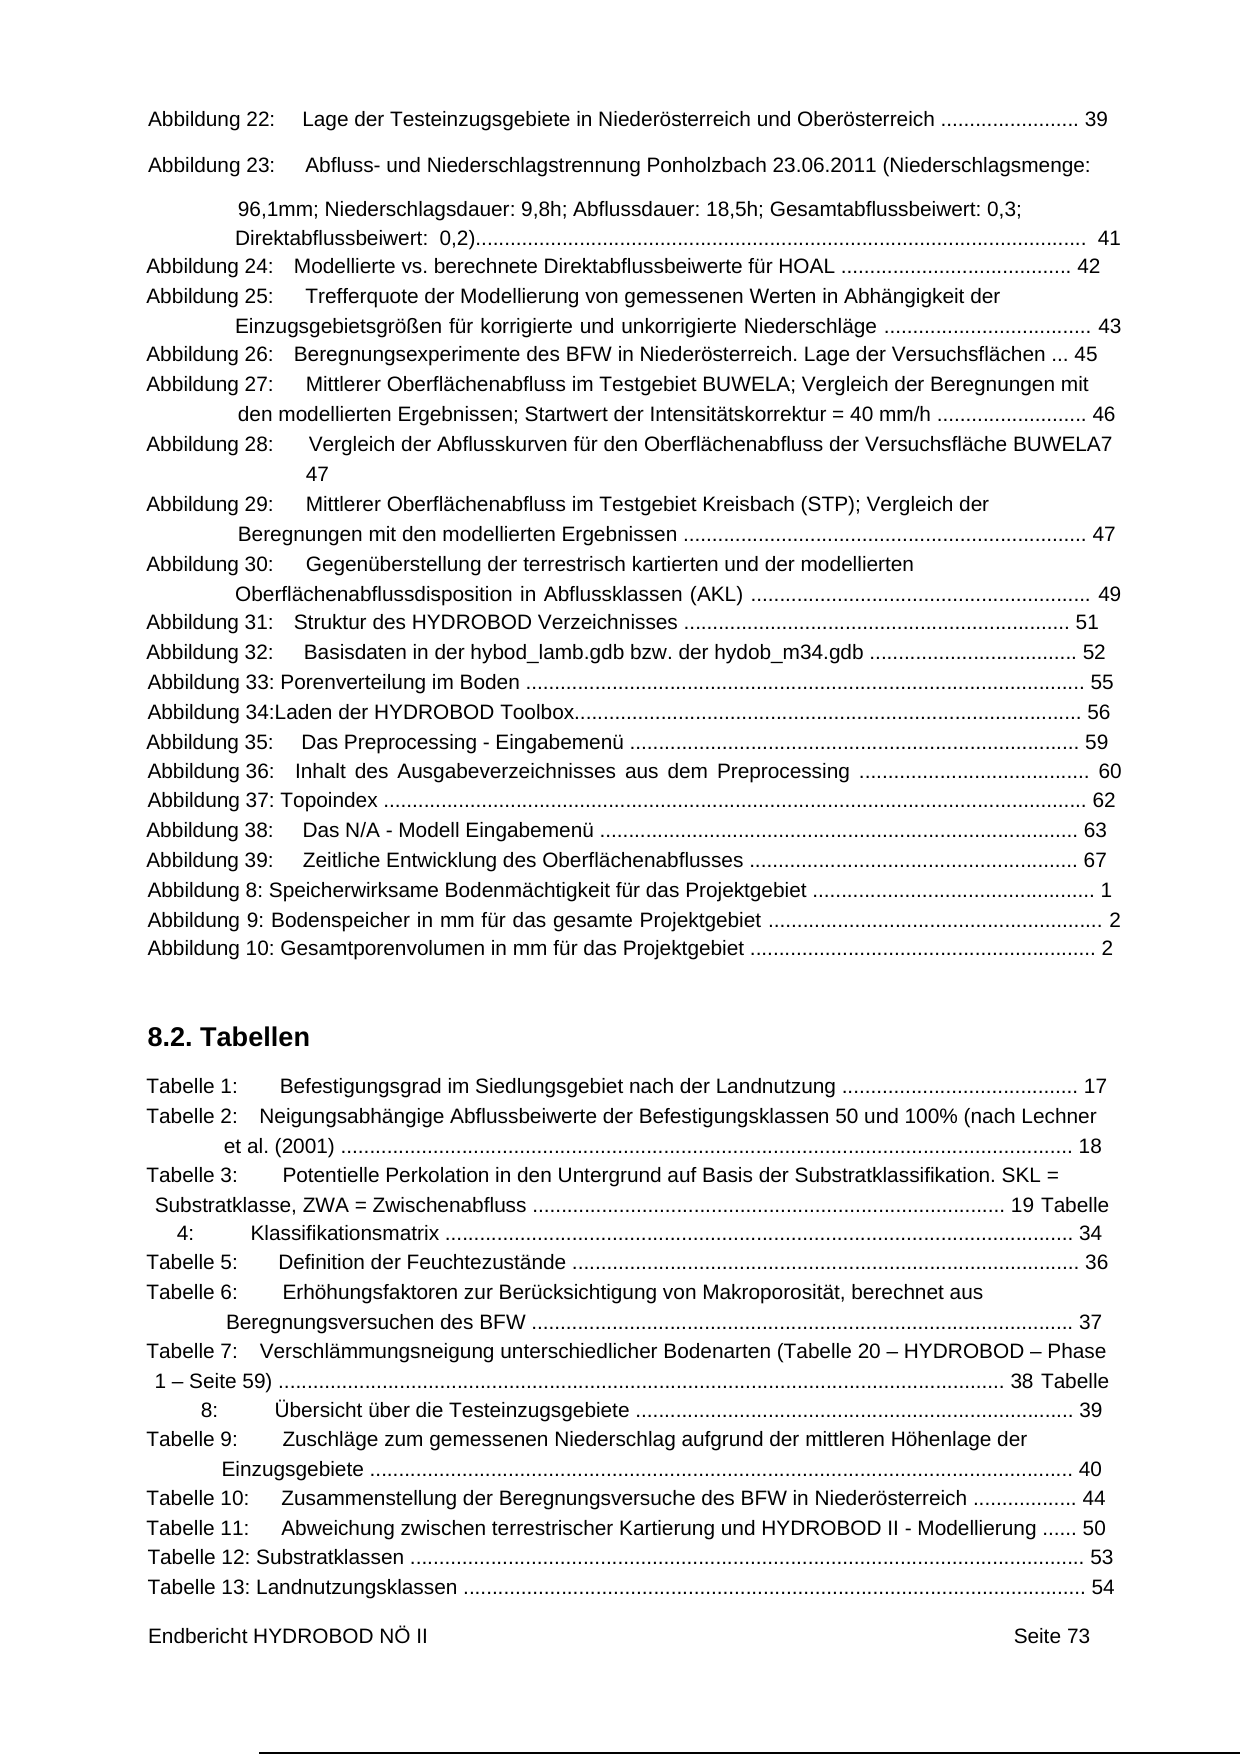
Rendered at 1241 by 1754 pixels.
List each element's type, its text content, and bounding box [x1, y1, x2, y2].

text Oberflächenabflussdisposition in Abflussklassen (AKL) ........................................................... 49 Abbildung 31: Struktur des HYDROBOD Verzeichnisses ................................................................... 51 [146, 579, 1123, 635]
text Abbildung 9: Bodenspeicher in mm für das gesamte Projektgebiet .......................................................... 2 Abbildung 10: Gesamtporenvolumen in mm für das Projektgebiet ............................................................ 2 [147, 905, 1123, 961]
text 1 – Seite 59) .............................................................................................................................. 38 Tabelle 8: Übersicht über die Testeinzugsgebiete ............................................................................ 39 [149, 1366, 1109, 1423]
text Abbildung 25: Trefferquote der Modellierung von gemessenen Werten in Abhängigkeit der [146, 281, 1137, 309]
text 8.2. Tabellen [147, 1021, 1137, 1052]
text Tabelle 3: Potentielle Perkolation in den Untergrund auf Basis der Substratklassifikation. SKL = [146, 1160, 1137, 1188]
text Beregnungsversuchen des BFW .............................................................................................. 37 [149, 1307, 1109, 1335]
text Abbildung 35: Das Preprocessing - Eingabemenü .............................................................................. 59 [146, 727, 1137, 755]
text 96,1mm; Niederschlagsdauer: 9,8h; Abflussdauer: 18,5h; Gesamtabflussbeiwert: 0,3; [238, 197, 1123, 221]
text Abbildung 36: Inhalt des Ausgabeverzeichnisses aus dem Preprocessing ........................................ 60 Abbildung 37: Topoindex .......................................................................................................................... 62 [147, 757, 1123, 813]
text Abbildung 38: Das N/A - Modell Eingabemenü ................................................................................... 63 [146, 815, 1137, 843]
text Tabelle 9: Zuschläge zum gemessenen Niederschlag aufgrund der mittleren Höhenlage der [146, 1424, 1137, 1452]
text et al. (2001) ............................................................................................................................... 18 [149, 1131, 1109, 1159]
text Tabelle 2: Neigungsabhängige Abflussbeiwerte der Befestigungsklassen 50 und 100% (nach Lechner [146, 1101, 1137, 1129]
text Direktabflussbeiwert: 0,2).......................................................................................................... 41 Abbildung 24: Modellierte vs. berechnete Direktabflussbeiwerte für HOAL ........................................ 42 [146, 223, 1123, 279]
text Tabelle 1: Befestigungsgrad im Siedlungsgebiet nach der Landnutzung ......................................... 17 [146, 1071, 1137, 1099]
text Tabelle 7: Verschlämmungsneigung unterschiedlicher Bodenarten (Tabelle 20 – HYDROBOD – Phase [146, 1336, 1137, 1364]
text Tabelle 5: Definition der Feuchtezustände ........................................................................................ 36 [146, 1247, 1137, 1275]
text Substratklasse, ZWA = Zwischenabfluss .................................................................................. 19 Tabelle 4: Klassifikationsmatrix ............................................................................................................. 34 [149, 1190, 1109, 1246]
text Abbildung 22: Lage der Testeinzugsgebiete in Niederösterreich und Oberösterreich ........................ 39 [148, 104, 1137, 132]
text Tabelle 10: Zusammenstellung der Beregnungsversuche des BFW in Niederösterreich .................. 44 [146, 1483, 1137, 1511]
text Abbildung 28: Vergleich der Abflusskurven für den Oberflächenabfluss der Versuchsfläche BUWELA7 [146, 429, 1137, 457]
text Abbildung 39: Zeitliche Entwicklung des Oberflächenabflusses ......................................................... 67 [146, 845, 1137, 873]
text den modellierten Ergebnissen; Startwert der Intensitätskorrektur = 40 mm/h .......................... 46 [238, 399, 1123, 427]
text Abbildung 23: Abfluss- und Niederschlagstrennung Ponholzbach 23.06.2011 (Niederschlagsmenge: [148, 150, 1137, 178]
text Abbildung 8: Speicherwirksame Bodenmächtigkeit für das Projektgebiet ................................................. 1 [147, 875, 1123, 903]
text Abbildung 30: Gegenüberstellung der terrestrisch kartierten und der modellierten [146, 549, 1137, 577]
text Einzugsgebiete .......................................................................................................................... 40 [149, 1454, 1109, 1482]
text Abbildung 29: Mittlerer Oberflächenabfluss im Testgebiet Kreisbach (STP); Vergleich der [146, 489, 1137, 517]
text Tabelle 12: Substratklassen ..................................................................................................................... 53 [147, 1542, 1123, 1571]
text Tabelle 11: Abweichung zwischen terrestrischer Kartierung und HYDROBOD II - Modellierung ...... 50 [146, 1513, 1137, 1541]
text Abbildung 27: Mittlerer Oberflächenabfluss im Testgebiet BUWELA; Vergleich der Beregnungen mit [146, 369, 1137, 397]
text Einzugsgebietsgrößen für korrigierte und unkorrigierte Niederschläge .................................... 43 Abbildung 26: Beregnungsexperimente des BFW in Niederösterreich. Lage der Versuchsflächen ... 45 [146, 311, 1123, 367]
text Tabelle 6: Erhöhungsfaktoren zur Berücksichtigung von Makroporosität, berechnet aus [146, 1277, 1137, 1305]
text Beregnungen mit den modellierten Ergebnissen ...................................................................... 47 [238, 519, 1123, 547]
text 47 [148, 459, 1137, 487]
text Abbildung 33: Porenverteilung im Boden ................................................................................................. 55 [147, 667, 1123, 695]
text Tabelle 13: Landnutzungsklassen ............................................................................................................ 54 [147, 1572, 1123, 1600]
text Abbildung 34:Laden der HYDROBOD Toolbox........................................................................................ 56 [147, 697, 1123, 725]
text Abbildung 32: Basisdaten in der hybod_lamb.gdb bzw. der hydob_m34.gdb .................................... 52 [146, 637, 1137, 665]
